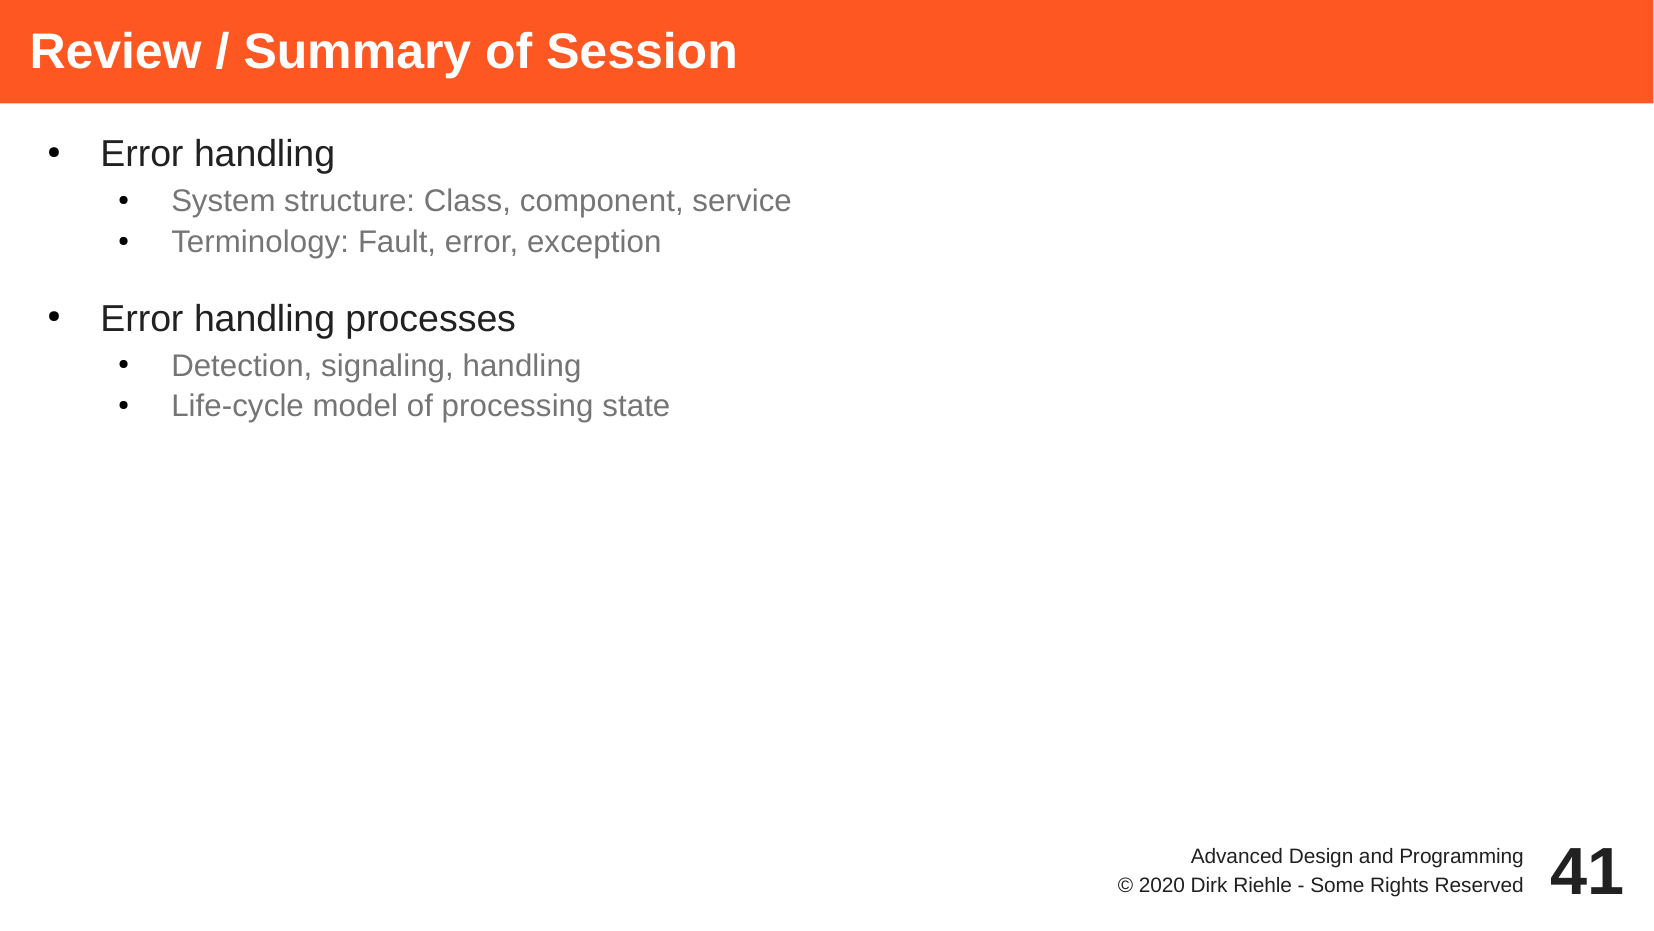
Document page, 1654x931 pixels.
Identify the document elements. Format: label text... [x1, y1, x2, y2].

title Review / Summary of Session [0, 0, 1654, 104]
list Error handling System structure: Class, component, service Terminology: Fault, error, exception Error handling processes Detection, signaling, handling Life-cycle model of processing state [29, 132, 1625, 813]
